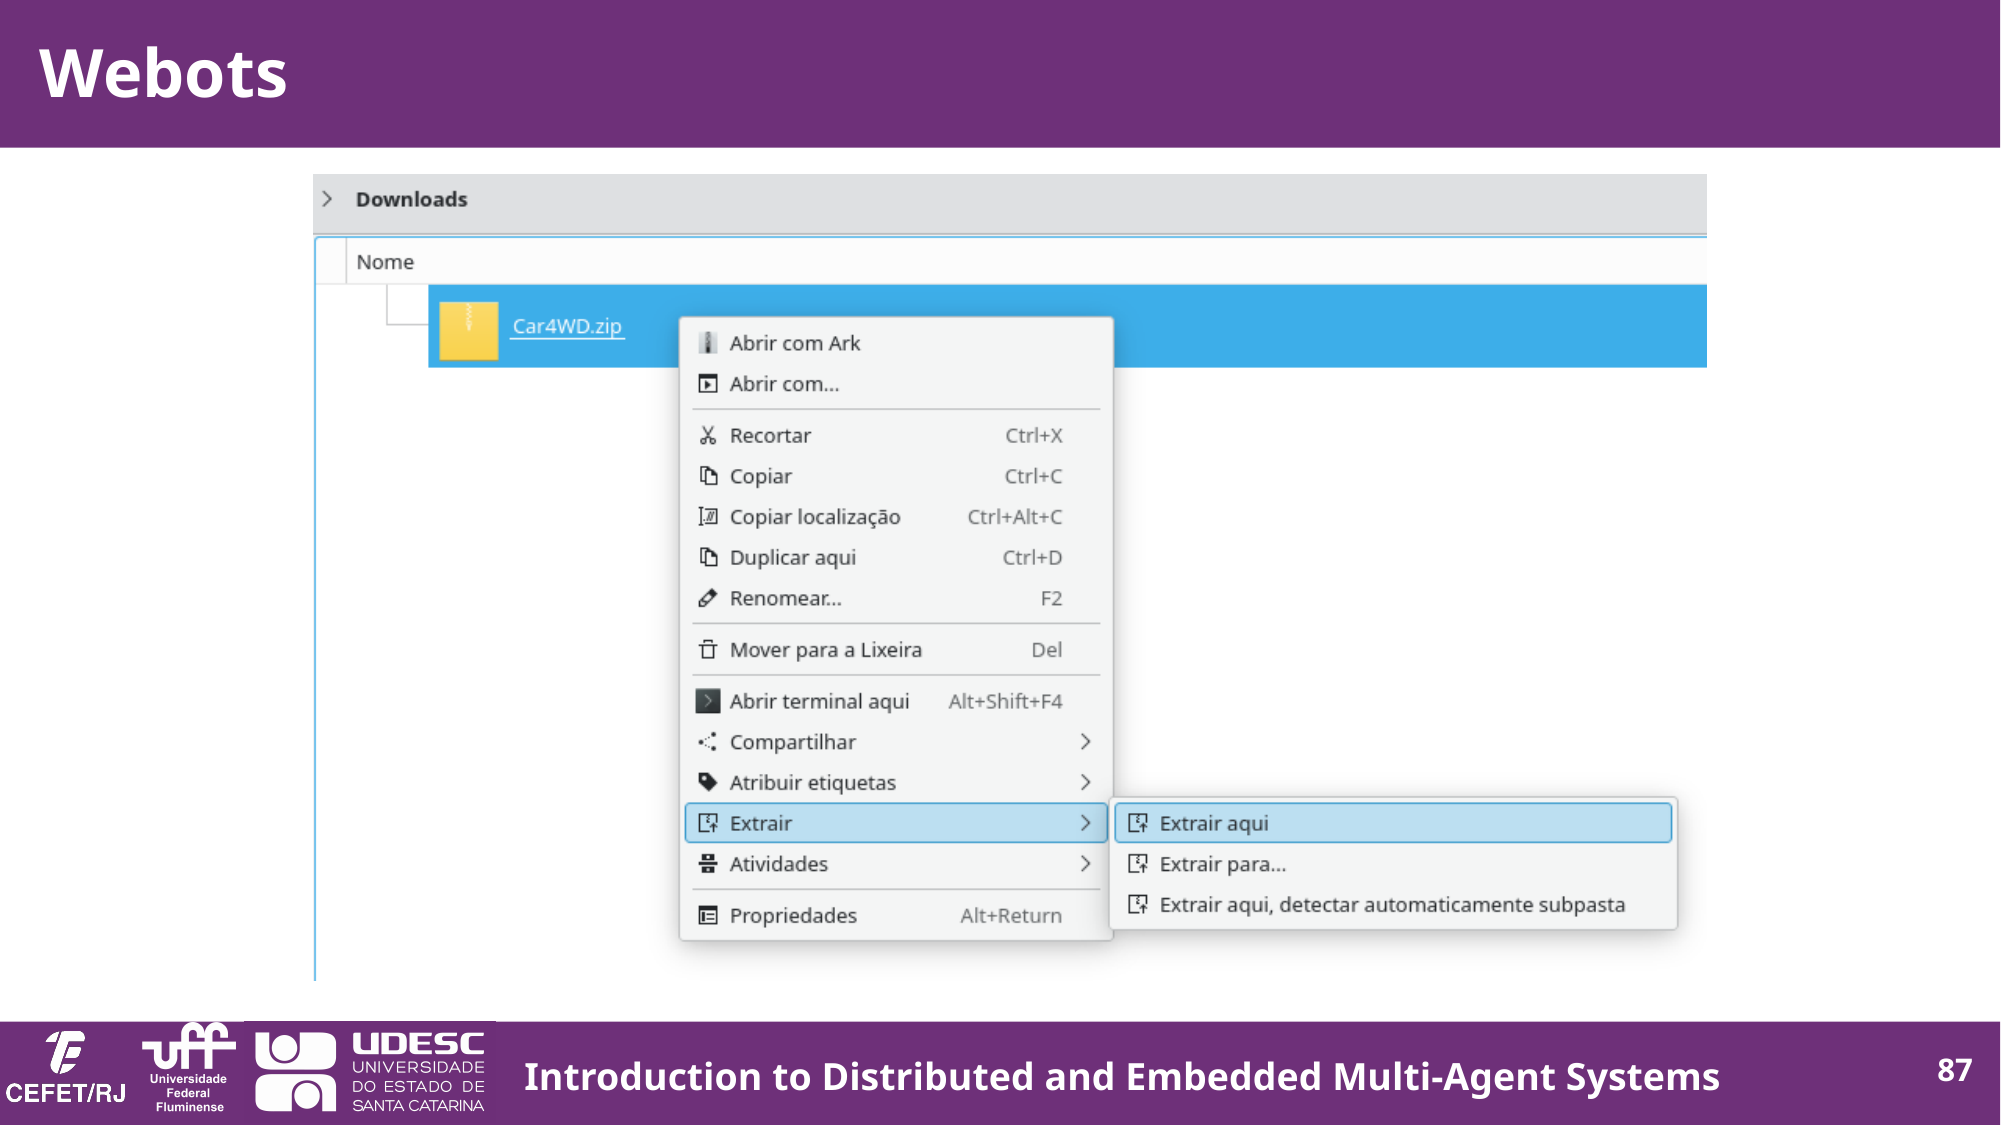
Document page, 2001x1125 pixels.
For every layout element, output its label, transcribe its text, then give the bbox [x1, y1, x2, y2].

text_box Webots [25, 23, 1998, 116]
picture [6, 1009, 125, 1125]
picture [141, 1021, 237, 1117]
picture [313, 174, 1707, 981]
picture [244, 1021, 496, 1123]
